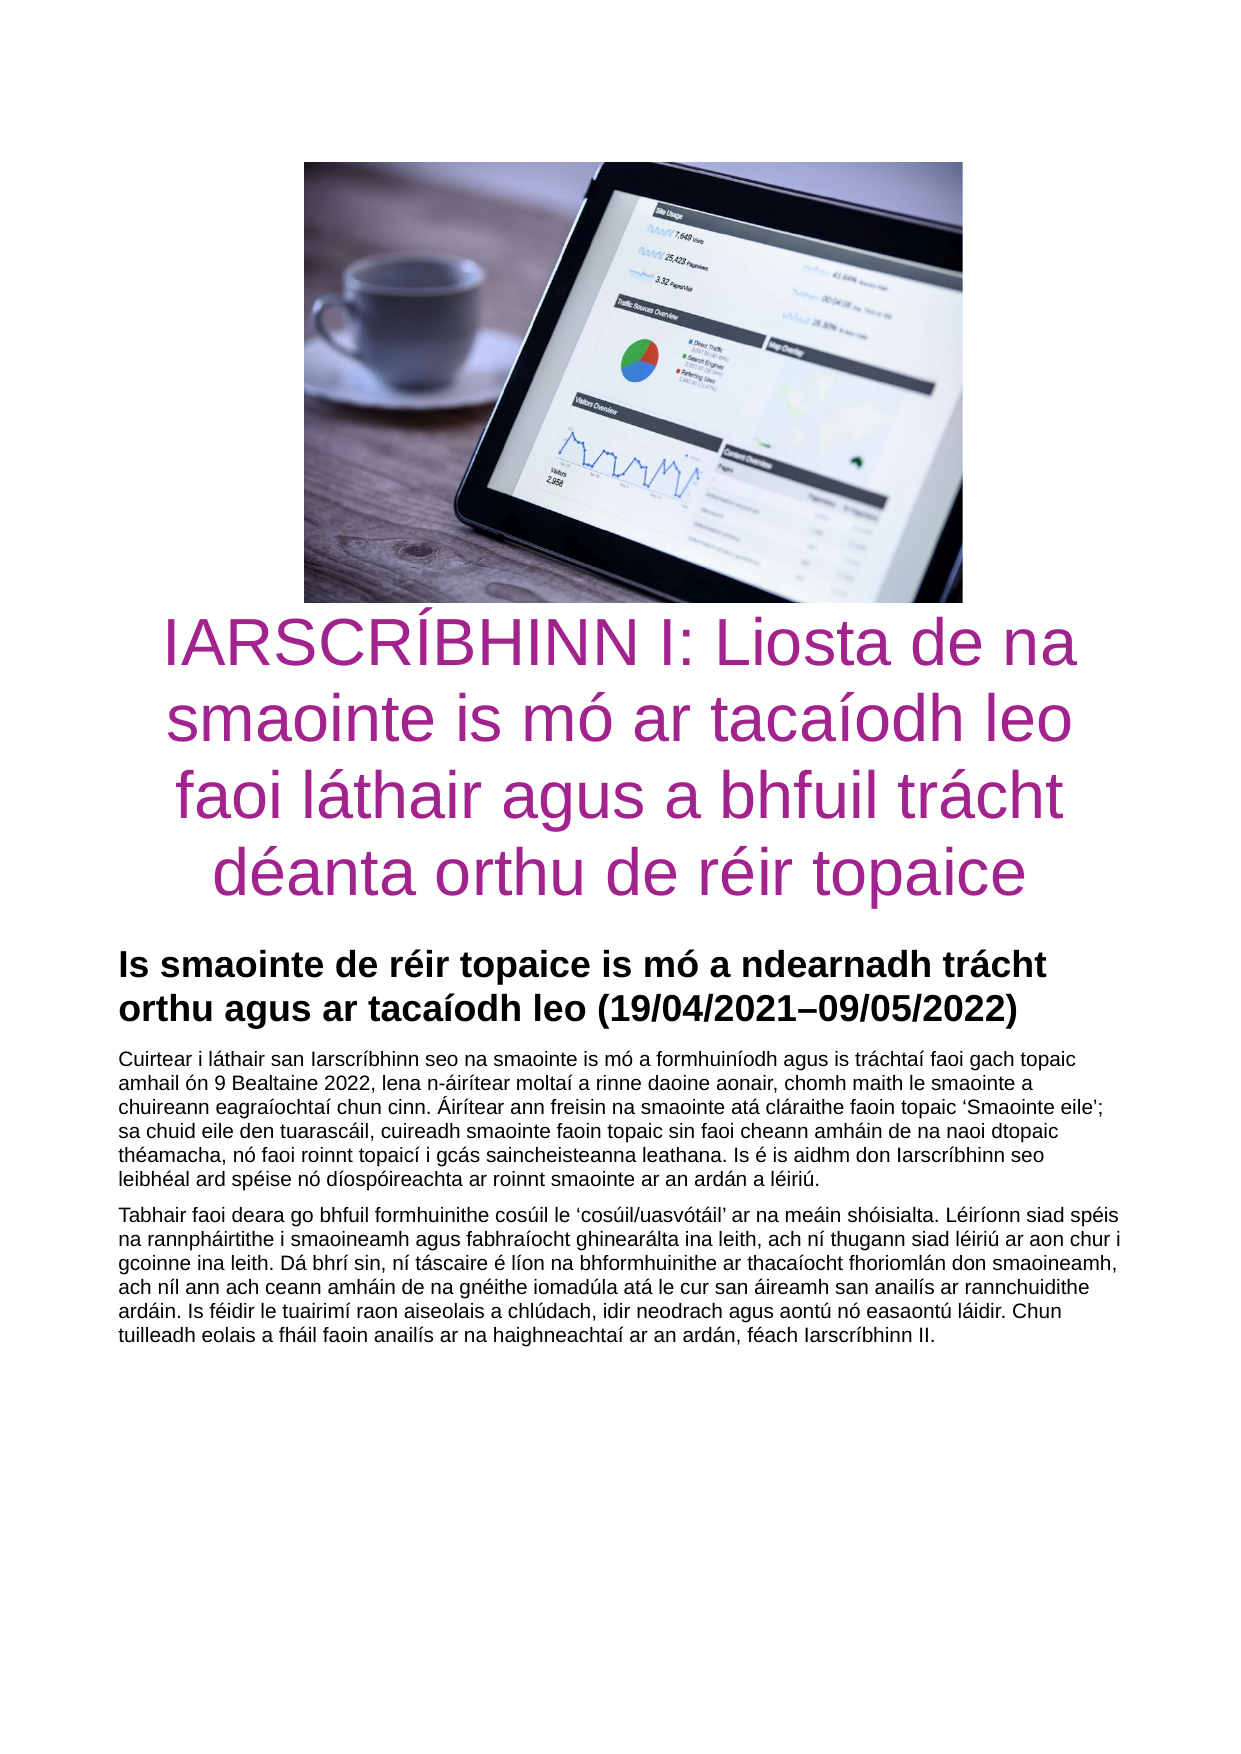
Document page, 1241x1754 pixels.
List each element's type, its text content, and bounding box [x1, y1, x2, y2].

subtitle IARSCRÍBHINN I: Liosta de na smaointe is mó ar tacaíodh leo faoi láthair agus a bhfuil trácht déanta orthu de réir topaice [118, 603, 1122, 909]
subtitle Is smaointe de réir topaice is mó a ndearnadh trácht orthu agus ar tacaíodh leo (19/04/2021–09/05/2022) [118, 943, 1122, 1029]
text Cuirtear i láthair san Iarscríbhinn seo na smaointe is mó a formhuiníodh agus is tráchtaí faoi gach topaic amhail ón 9 Bealtaine 2022, lena n-áirítear moltaí a rinne daoine aonair, chomh maith le smaointe a chuireann eagraíochtaí chun cinn. Áirítear ann freisin na smaointe atá cláraithe faoin topaic ‘Smaointe eile’; sa chuid eile den tuarascáil, cuireadh smaointe faoin topaic sin faoi cheann amháin de na naoi dtopaic théamacha, nó faoi roinnt topaicí i gcás saincheisteanna leathana. Is é is aidhm don Iarscríbhinn seo leibhéal ard spéise nó díospóireachta ar roinnt smaointe ar an ardán a léiriú. [118, 1047, 1122, 1191]
picture [304, 162, 963, 603]
text Tabhair faoi deara go bhfuil formhuinithe cosúil le ‘cosúil/uasvótáil’ ar na meáin shóisialta. Léiríonn siad spéis na rannpháirtithe i smaoineamh agus fabhraíocht ghinearálta ina leith, ach ní thugann siad léiriú ar aon chur i gcoinne ina leith. Dá bhrí sin, ní táscaire é líon na bhformhuinithe ar thacaíocht fhoriomlán don smaoineamh, ach níl ann ach ceann amháin de na gnéithe iomadúla atá le cur san áireamh san anailís ar rannchuidithe ardáin. Is féidir le tuairimí raon aiseolais a chlúdach, idir neodrach agus aontú nó easaontú láidir. Chun tuilleadh eolais a fháil faoin anailís ar na haighneachtaí ar an ardán, féach Iarscríbhinn II. [118, 1203, 1122, 1347]
